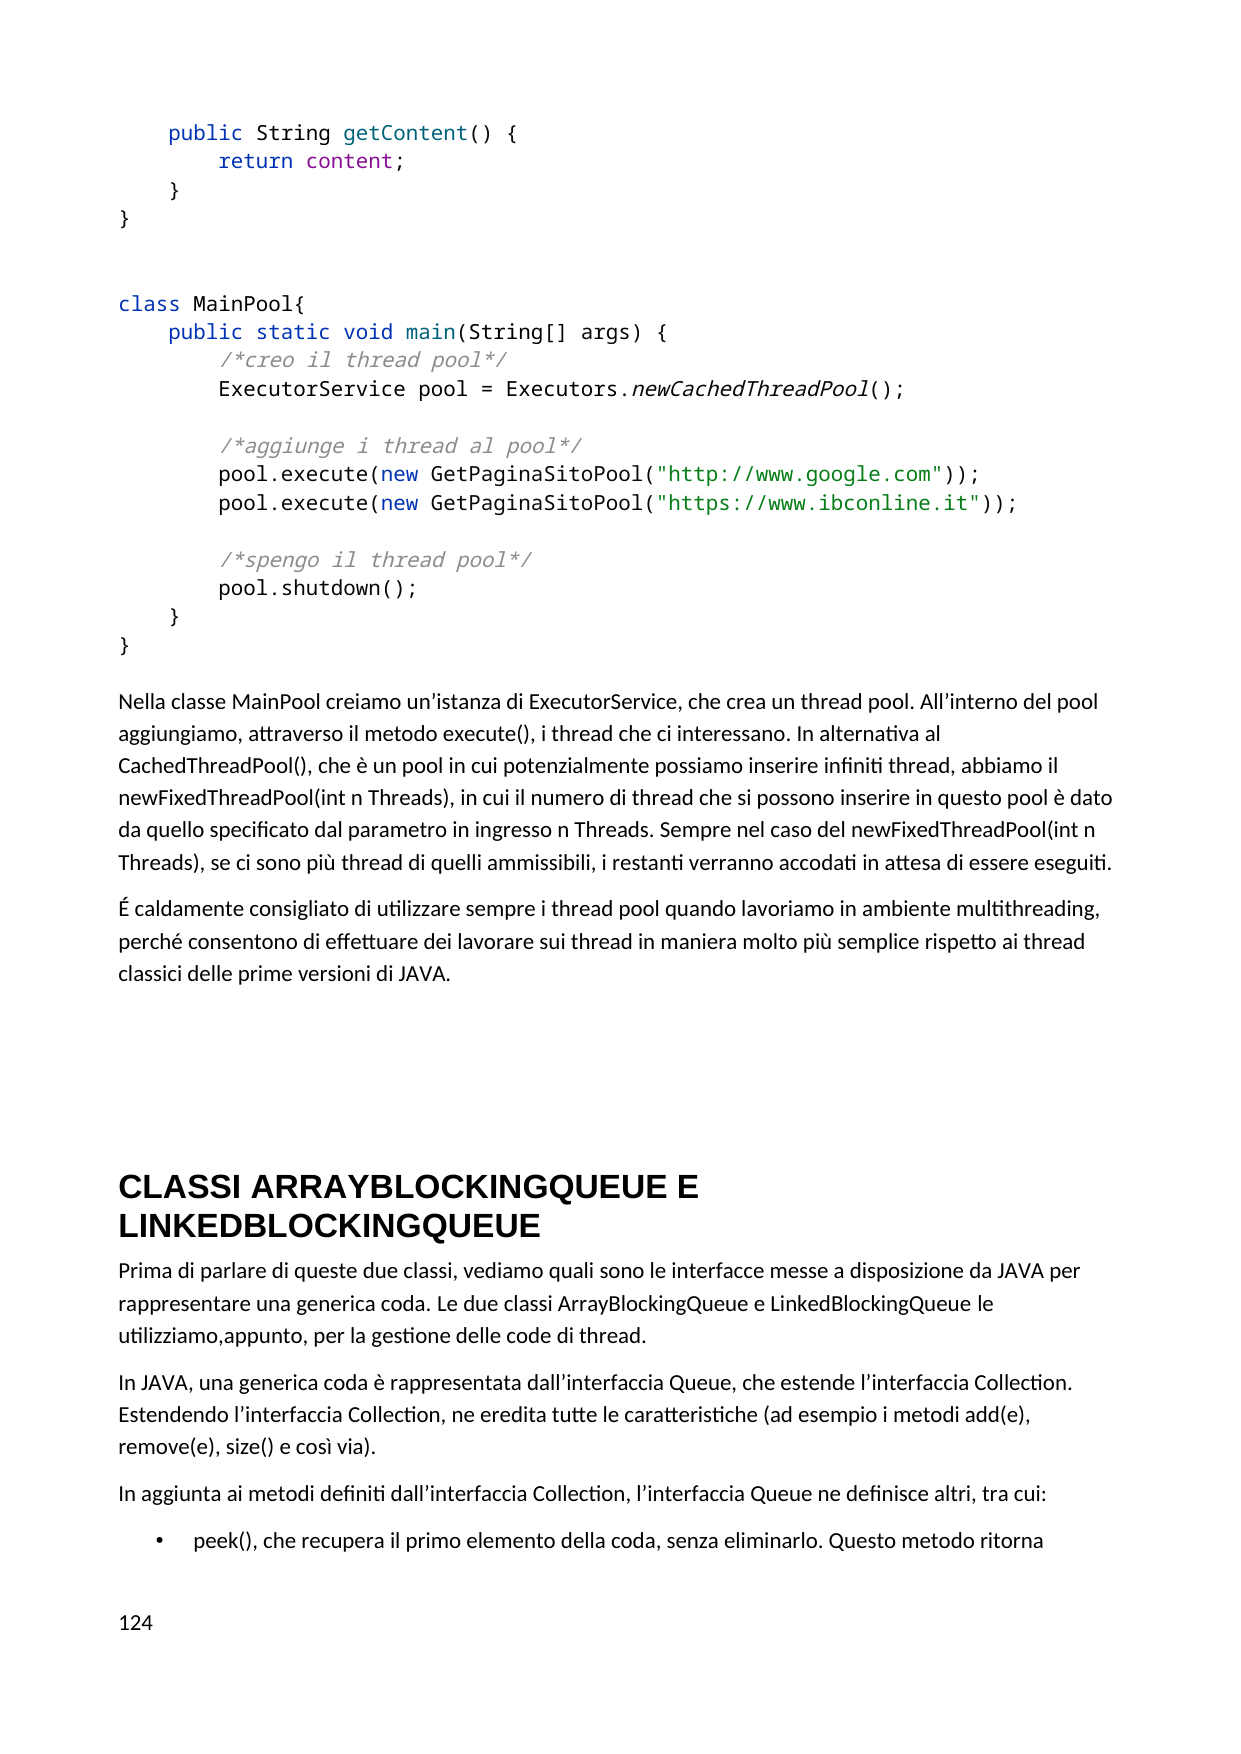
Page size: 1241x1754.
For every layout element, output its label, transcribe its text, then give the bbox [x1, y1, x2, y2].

text In aggiunta ai metodi definiti dall’interfaccia Collection, l’interfaccia Queue ne definisce altri, tra cui: [118, 1479, 1122, 1507]
subtitle CLASSI ARRAYBLOCKINGQUEUE E LINKEDBLOCKINGQUEUE [118, 1167, 1122, 1244]
text In JAVA, una generica coda è rappresentata dall’interfaccia Queue, che estende l’interfaccia Collection. Estendendo l’interfaccia Collection, ne eredita tutte le caratteristiche (ad esempio i metodi add(e), remove(e), size() e così via). [118, 1368, 1122, 1460]
text Prima di parlare di queste due classi, vediamo quali sono le interfacce messe a disposizione da JAVA per rappresentare una generica coda. Le due classi ArrayBlockingQueue e LinkedBlockingQueue le utilizziamo,appunto, per la gestione delle code di thread. [118, 1257, 1122, 1349]
text É caldamente consigliato di utilizzare sempre i thread pool quando lavoriamo in ambiente multithreading, perché consentono di effettuare dei lavorare sui thread in maniera molto più semplice rispetto ai thread classici delle prime versioni di JAVA. [118, 894, 1122, 987]
list peek(), che recupera il primo elemento della coda, senza eliminarlo. Questo metodo ritorna [156, 1526, 1122, 1554]
text Nella classe MainPool creiamo un’istanza di ExecutorService, che crea un thread pool. All’interno del pool aggiungiamo, attraverso il metodo execute(), i thread che ci interessano. In alternativa al CachedThreadPool(), che è un pool in cui potenzialmente possiamo inserire infiniti thread, abbiamo il newFixedThreadPool(int n Threads), in cui il numero di thread che si possono inserire in questo pool è dato da quello specificato dal parametro in ingresso n Threads. Sempre nel caso del newFixedThreadPool(int n Threads), se ci sono più thread di quelli ammissibili, i restanti verranno accodati in attesa di essere eseguiti. [118, 687, 1122, 876]
text public String getContent() { return content; } } class MainPool{ public static void main(String[] args) { /*creo il thread pool*/ ExecutorService pool = Executors.newCachedThreadPool(); /*aggiunge i thread al pool*/ pool.execute(new GetPaginaSitoPool("http://www.google.com")); pool.execute(new GetPaginaSitoPool("https://www.ibconline.it")); /*spengo il thread pool*/ pool.shutdown(); } } [118, 118, 1122, 658]
